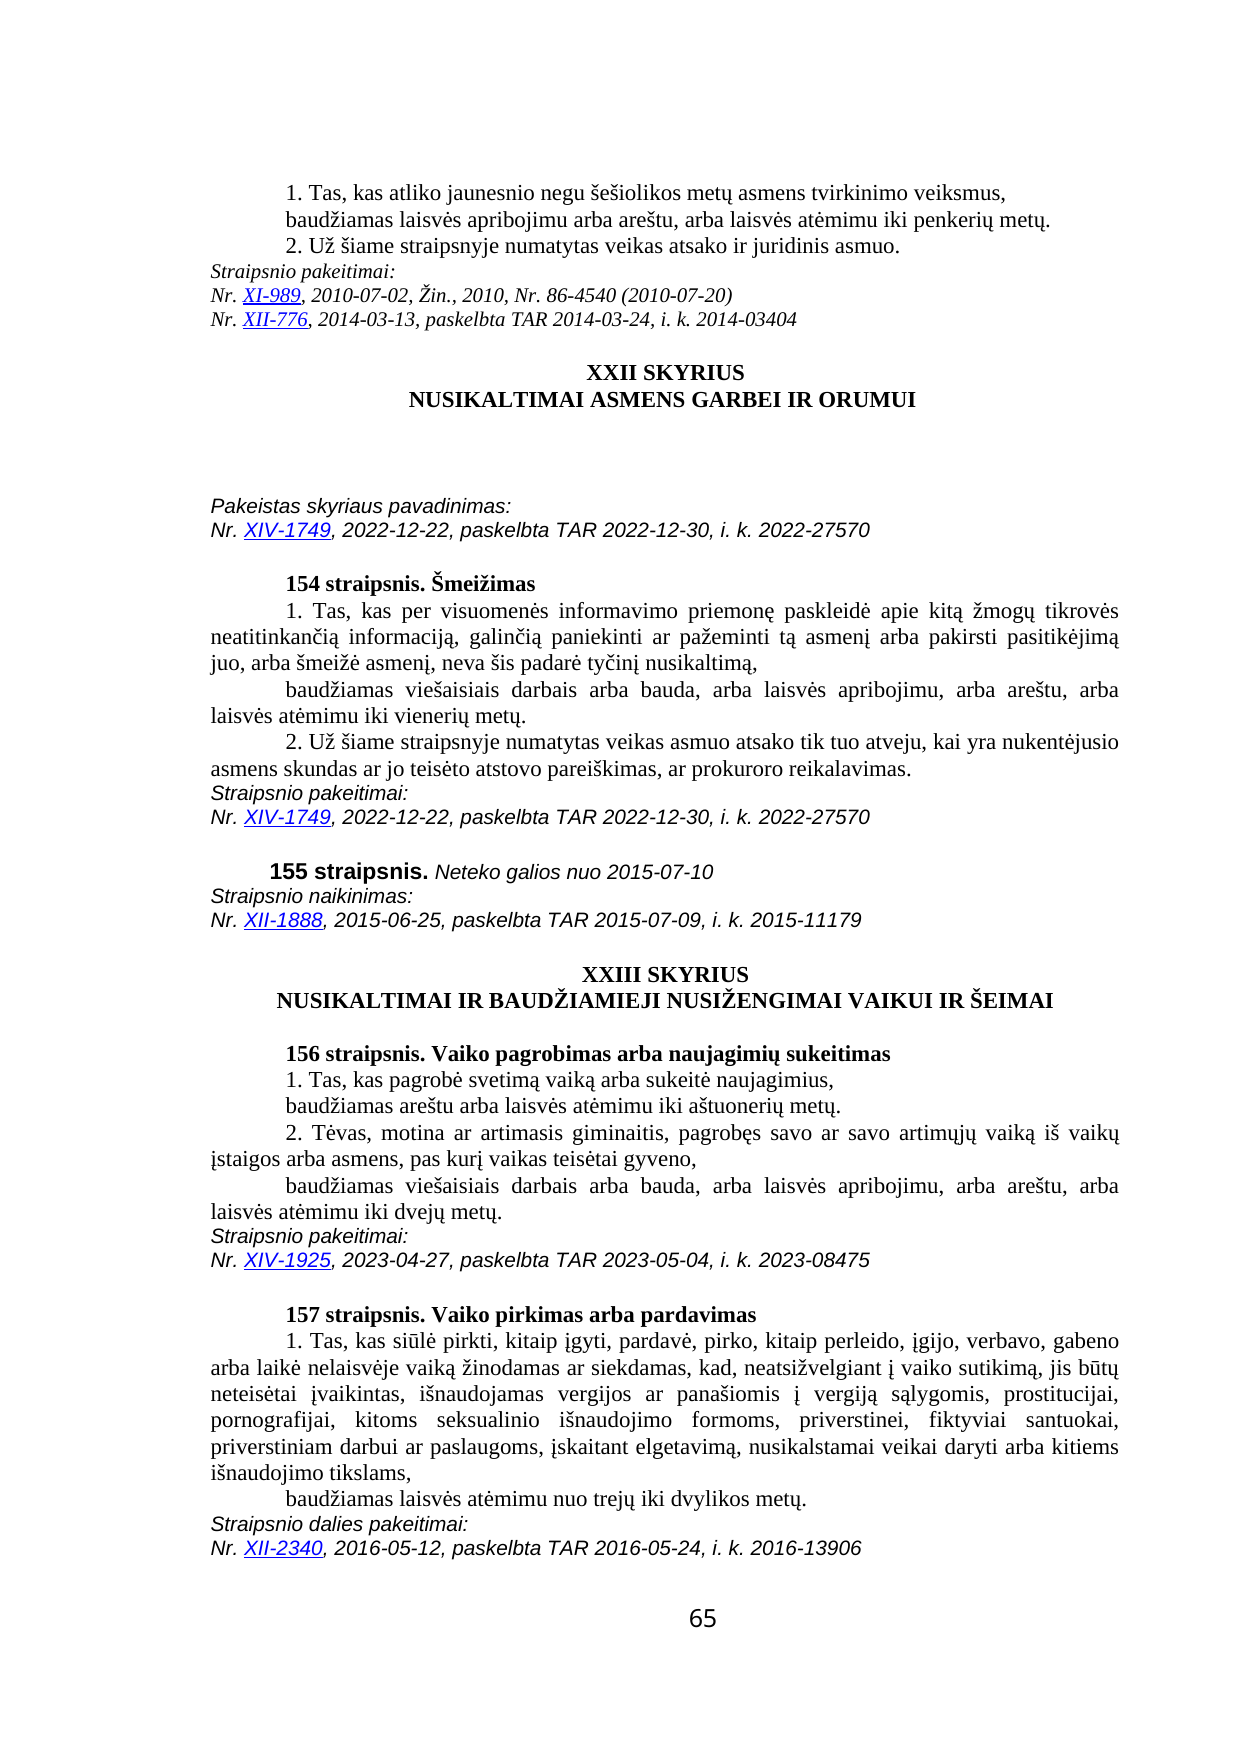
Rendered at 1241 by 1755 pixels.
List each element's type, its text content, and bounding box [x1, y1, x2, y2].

text baudžiamas viešaisiais darbais arba bauda, arba laisvės apribojimu, arba areštu, arba laisvės atėmimu iki dvejų metų. [210, 1172, 1120, 1224]
text Nr. XIV-1749, 2022-12-22, paskelbta TAR 2022-12-30, i. k. 2022-27570 [210, 518, 1120, 542]
text XXIII SKYRIUS [210, 961, 1120, 987]
text Nr. XIV-1925, 2023-04-27, paskelbta TAR 2023-05-04, i. k. 2023-08475 [210, 1248, 1120, 1272]
text 157 straipsnis. Vaiko pirkimas arba pardavimas [210, 1301, 1120, 1327]
text 2. Už šiame straipsnyje numatytas veikas atsako ir juridinis asmuo. [210, 232, 1120, 258]
text XXII SKYRIUS [210, 359, 1120, 386]
text Nr. XII-2340, 2016-05-12, paskelbta TAR 2016-05-24, i. k. 2016-13906 [210, 1536, 1120, 1560]
text baudžiamas laisvės apribojimu arba areštu, arba laisvės atėmimu iki penkerių metų. [210, 206, 1120, 232]
text Nr. XII-1888, 2015-06-25, paskelbta TAR 2015-07-09, i. k. 2015-11179 [210, 908, 1120, 932]
text Straipsnio naikinimas: [210, 884, 1120, 908]
text NUSIKALTIMAI IR BAUDŽIAMIEJI NUSIŽENGIMAI VAIKUI IR ŠEIMAI [210, 987, 1120, 1013]
text Straipsnio dalies pakeitimai: [210, 1512, 1120, 1536]
text Straipsnio pakeitimai: [210, 1224, 1120, 1248]
text 2. Už šiame straipsnyje numatytas veikas asmuo atsako tik tuo atveju, kai yra nukentėjusio asmens skundas ar jo teisėto atstovo pareiškimas, ar prokuroro reikalavimas. [210, 728, 1120, 781]
text Pakeistas skyriaus pavadinimas: [210, 494, 1120, 518]
text Nr. XIV-1749, 2022-12-22, paskelbta TAR 2022-12-30, i. k. 2022-27570 [210, 805, 1120, 829]
text 1. Tas, kas atliko jaunesnio negu šešiolikos metų asmens tvirkinimo veiksmus, [285, 179, 1120, 206]
text Straipsnio pakeitimai: [210, 781, 1120, 805]
text Nr. XII-776, 2014-03-13, paskelbta TAR 2014-03-24, i. k. 2014-03404 [210, 307, 1120, 331]
text baudžiamas areštu arba laisvės atėmimu iki aštuonerių metų. [210, 1093, 1120, 1119]
text Nr. XI-989, 2010-07-02, Žin., 2010, Nr. 86-4540 (2010-07-20) [210, 283, 1120, 307]
text NUSIKALTIMAI ASMENS GARBEI IR ORUMUI [210, 386, 1120, 412]
text baudžiamas viešaisiais darbais arba bauda, arba laisvės apribojimu, arba areštu, arba laisvės atėmimu iki vienerių metų. [210, 676, 1120, 728]
text 1. Tas, kas siūlė pirkti, kitaip įgyti, pardavė, pirko, kitaip perleido, įgijo, verbavo, gabeno arba laikė nelaisvėje vaiką žinodamas ar siekdamas, kad, neatsižvelgiant į vaiko sutikimą, jis būtų neteisėtai įvaikintas, išnaudojamas vergijos ar panašiomis į vergiją sąlygomis, prostitucijai, pornografijai, kitoms seksualinio išnaudojimo formoms, priverstinei, fiktyviai santuokai, priverstiniam darbui ar paslaugoms, įskaitant elgetavimą, nusikalstamai veikai daryti arba kitiems išnaudojimo tikslams, [210, 1327, 1120, 1486]
text 2. Tėvas, motina ar artimasis giminaitis, pagrobęs savo ar savo artimųjų vaiką iš vaikų įstaigos arba asmens, pas kurį vaikas teisėtai gyveno, [210, 1119, 1120, 1172]
text baudžiamas laisvės atėmimu nuo trejų iki dvylikos metų. [210, 1486, 1120, 1512]
text 156 straipsnis. Vaiko pagrobimas arba naujagimių sukeitimas [210, 1040, 1120, 1066]
text 1. Tas, kas per visuomenės informavimo priemonę paskleidė apie kitą žmogų tikrovės neatitinkančią informaciją, galinčią paniekinti ar pažeminti tą asmenį arba pakirsti pasitikėjimą juo, arba šmeižė asmenį, neva šis padarė tyčinį nusikaltimą, [210, 597, 1120, 676]
text Straipsnio pakeitimai: [210, 258, 1120, 283]
text 155 straipsnis. Neteko galios nuo 2015-07-10 [210, 858, 1120, 884]
text 154 straipsnis. Šmeižimas [210, 570, 1120, 597]
text 1. Tas, kas pagrobė svetimą vaiką arba sukeitė naujagimius, [210, 1066, 1120, 1093]
